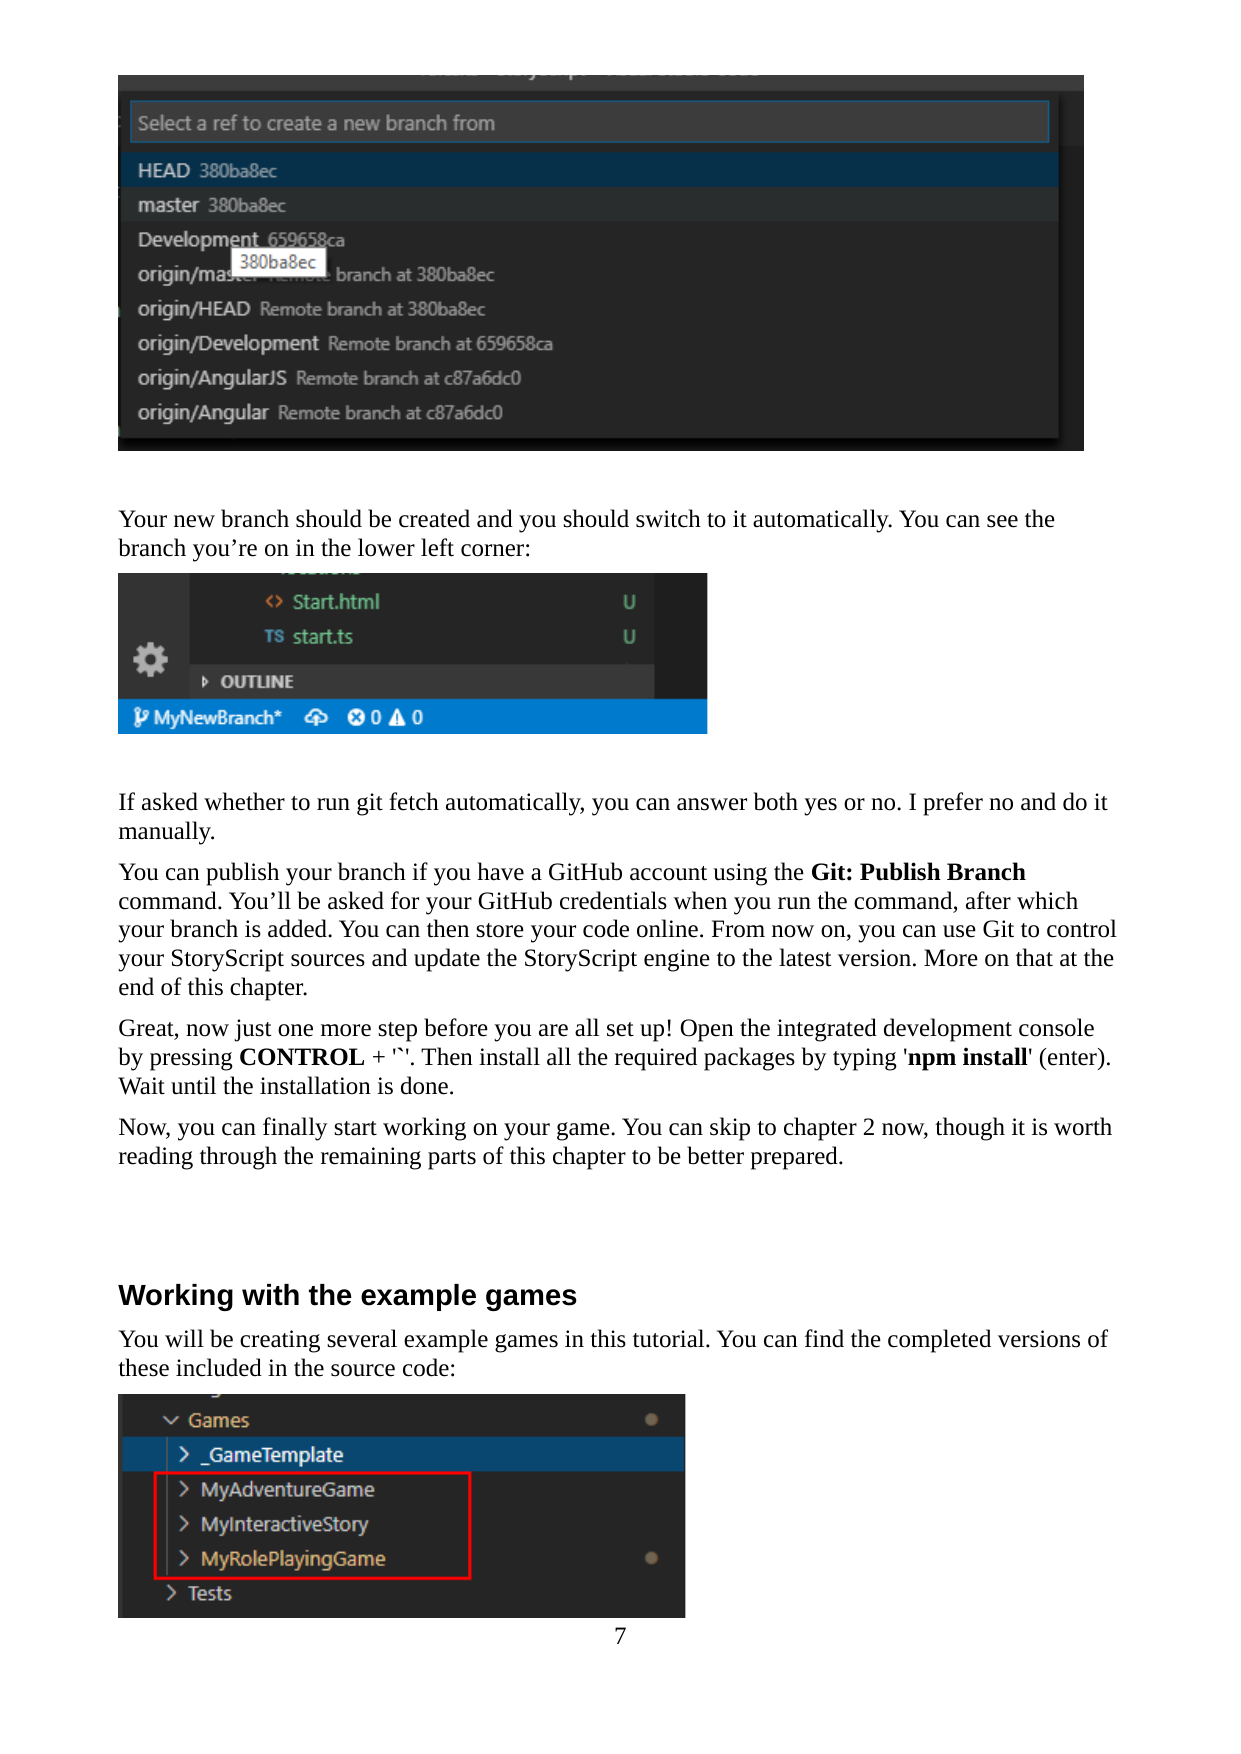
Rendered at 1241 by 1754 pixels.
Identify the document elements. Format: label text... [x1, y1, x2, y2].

text Your new branch should be created and you should switch to it automatically. You can see the branch you’re on in the lower left corner: [118, 504, 1122, 561]
text You will be creating several example games in this tutorial. You can find the completed versions of these included in the source code: [118, 1324, 1122, 1382]
subtitle Working with the example games [118, 1278, 1122, 1312]
text Great, now just one more step before you are all set up! Open the integrated development console by pressing CONTROL + '`'. Then install all the required packages by typing 'npm install' (enter). Wait until the installation is done. [118, 1013, 1122, 1099]
text Now, you can finally start working on your game. You can skip to chapter 2 now, though it is worth reading through the remaining parts of this chapter to be better prepared. [118, 1112, 1122, 1169]
text If asked whether to run git fetch automatically, you can answer both yes or no. I prefer no and do it manually. [118, 787, 1122, 844]
text You can publish your branch if you have a GitHub account using the Git: Publish Branch command. You’ll be asked for your GitHub credentials when you run the command, after which your branch is added. You can then store your code online. From now on, you can use Git to control your StoryScript sources and update the StoryScript engine to the latest version. More on that at the end of this chapter. [118, 857, 1122, 1001]
